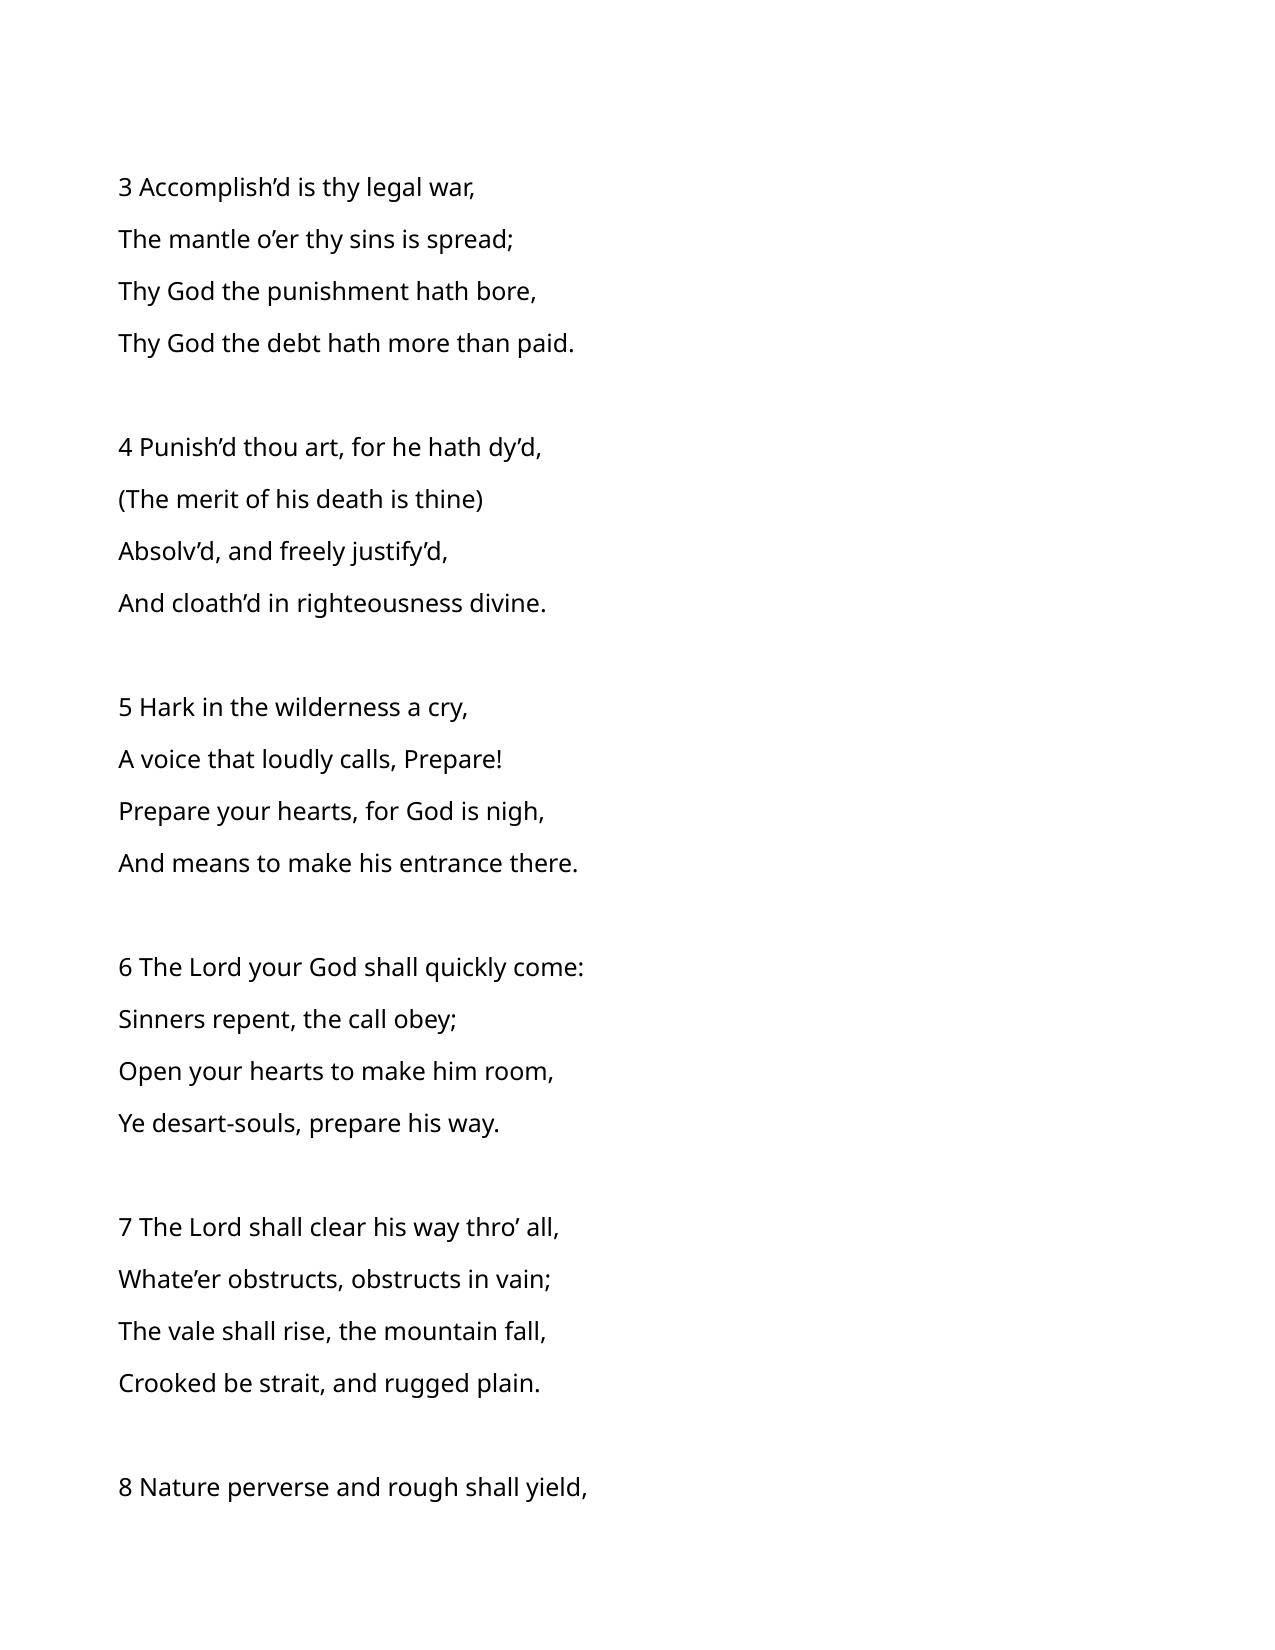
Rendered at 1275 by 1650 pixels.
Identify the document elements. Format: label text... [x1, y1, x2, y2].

text Thy God the punishment hath bore, [118, 274, 1157, 308]
text Whate’er obstructs, obstructs in vain; [118, 1262, 1157, 1296]
text (The merit of his death is thine) [118, 482, 1157, 516]
text 7 The Lord shall clear his way thro’ all, [118, 1210, 1157, 1244]
text Thy God the debt hath more than paid. [118, 326, 1157, 360]
text Crooked be strait, and rugged plain. [118, 1366, 1157, 1400]
text Prepare your hearts, for God is nigh, [118, 794, 1157, 828]
text 4 Punish’d thou art, for he hath dy’d, [118, 430, 1157, 464]
text Sinners repent, the call obey; [118, 1002, 1157, 1036]
text 8 Nature perverse and rough shall yield, [118, 1469, 1157, 1504]
text And cloath’d in righteousness divine. [118, 586, 1157, 620]
text Open your hearts to make him room, [118, 1054, 1157, 1088]
text 3 Accomplish’d is thy legal war, [118, 170, 1157, 204]
text And means to make his entrance there. [118, 846, 1157, 880]
text Ye desart-souls, prepare his way. [118, 1106, 1157, 1140]
text 5 Hark in the wilderness a cry, [118, 690, 1157, 724]
text 6 The Lord your God shall quickly come: [118, 950, 1157, 984]
text The vale shall rise, the mountain fall, [118, 1314, 1157, 1348]
text The mantle o’er thy sins is spread; [118, 222, 1157, 256]
text Absolv’d, and freely justify’d, [118, 534, 1157, 568]
text A voice that loudly calls, Prepare! [118, 742, 1157, 776]
